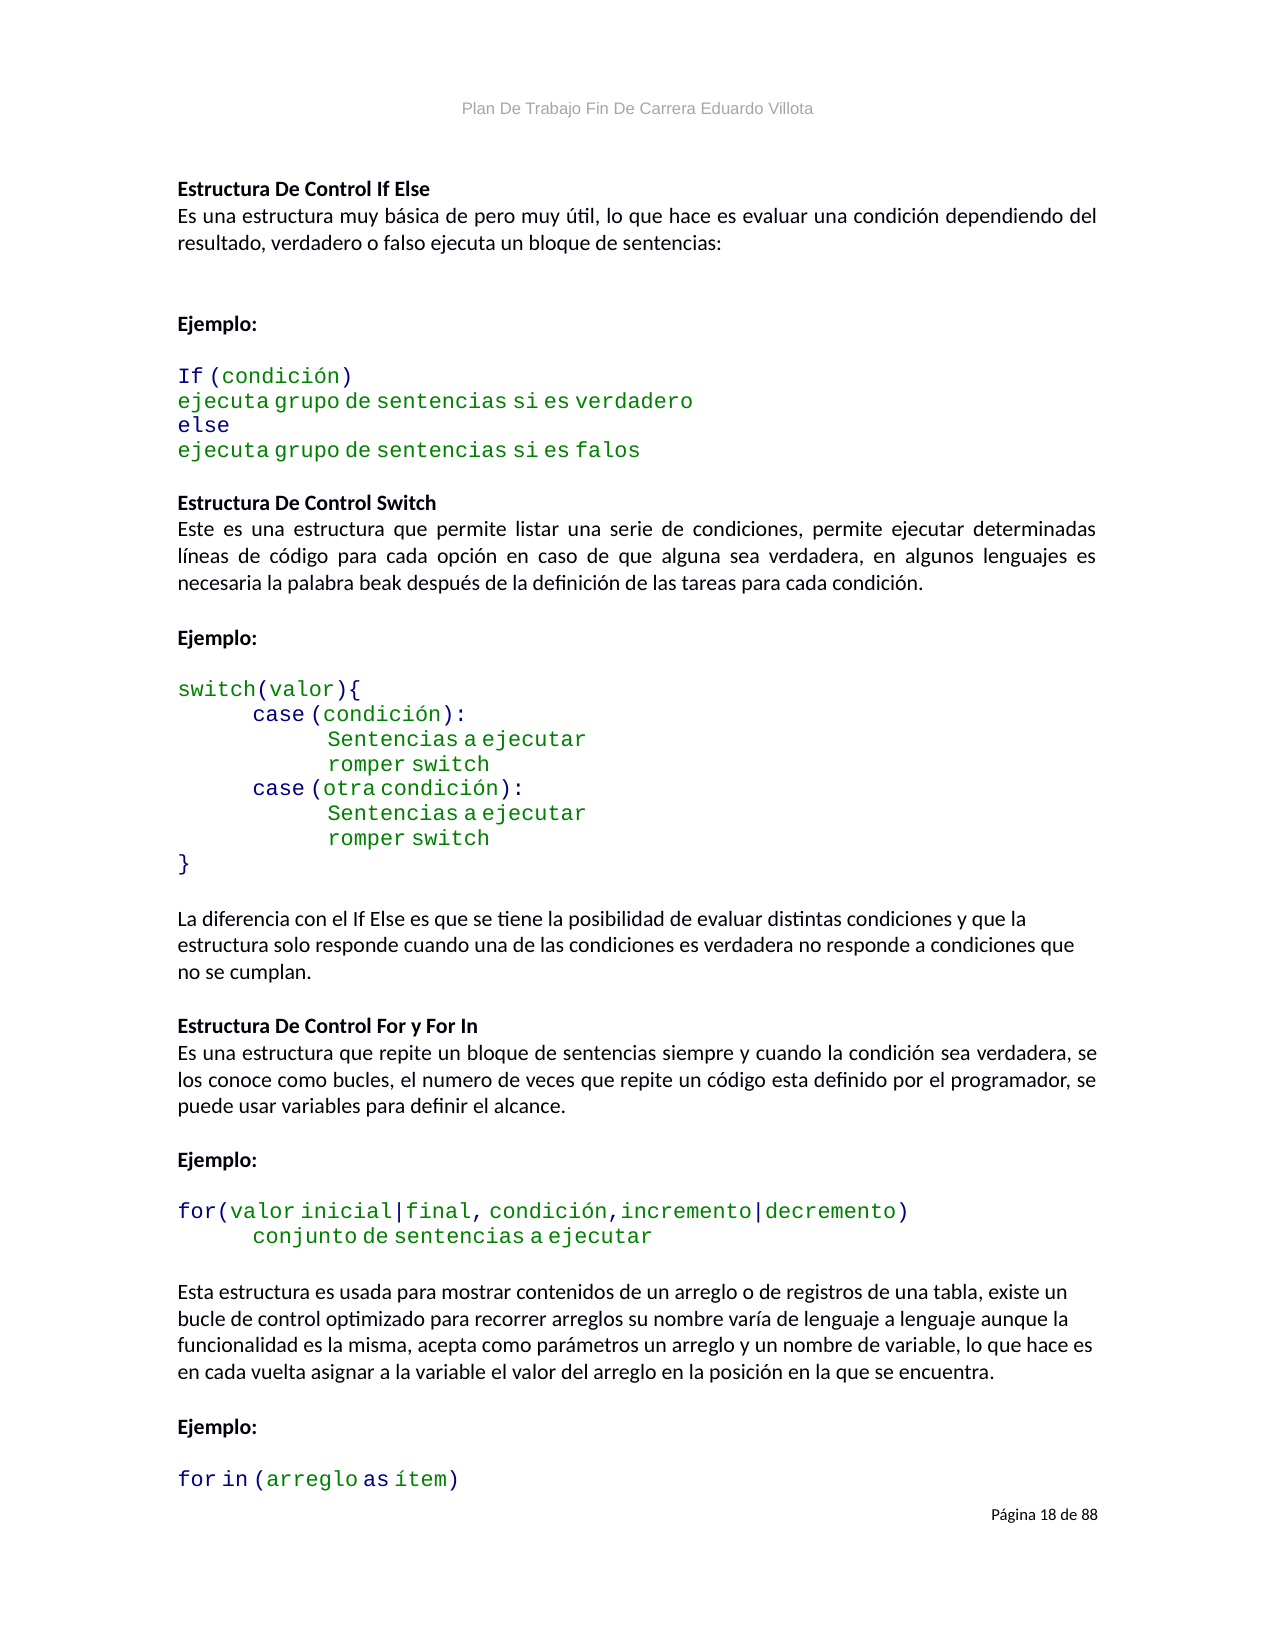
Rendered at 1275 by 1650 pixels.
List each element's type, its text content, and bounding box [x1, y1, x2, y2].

text romper switch [177, 753, 1098, 777]
text ejecuta grupo de sentencias si es verdadero [177, 390, 1098, 414]
text Estructura De Control Switch [177, 489, 1098, 516]
text Ejemplo: [177, 1413, 1098, 1440]
text Ejemplo: [177, 1146, 1098, 1173]
text Es una estructura muy básica de pero muy útil, lo que hace es evaluar una condición dependiendo del resultado, verdadero o falso ejecuta un bloque de sentencias: [177, 202, 1098, 256]
text else [177, 414, 1098, 439]
text If (condición) [177, 365, 1098, 390]
text La diferencia con el If Else es que se tiene la posibilidad de evaluar distintas condiciones y que la estructura solo responde cuando una de las condiciones es verdadera no responde a condiciones que no se cumplan. [177, 905, 1098, 985]
text for in (arreglo as ítem) [177, 1468, 1098, 1492]
text conjunto de sentencias a ejecutar [177, 1226, 1098, 1250]
text ejecuta grupo de sentencias si es falos [177, 439, 1098, 464]
text romper switch [177, 827, 1098, 852]
text Ejemplo: [177, 624, 1098, 650]
text } [177, 852, 1098, 877]
text Es una estructura que repite un bloque de sentencias siempre y cuando la condición sea verdadera, se los conoce como bucles, el numero de veces que repite un código esta definido por el programador, se puede usar variables para definir el alcance. [177, 1039, 1098, 1119]
text case (condición): [177, 703, 1098, 728]
text Estructura De Control If Else [177, 176, 1098, 202]
text for(valor inicial|final, condición,incremento|decremento) [177, 1201, 1098, 1226]
text Sentencias a ejecutar [177, 802, 1098, 827]
text case (otra condición): [177, 777, 1098, 802]
text switch(valor){ [177, 678, 1098, 703]
text Esta estructura es usada para mostrar contenidos de un arreglo o de registros de una tabla, existe un bucle de control optimizado para recorrer arreglos su nombre varía de lenguaje a lenguaje aunque la funcionalidad es la misma, acepta como parámetros un arreglo y un nombre de variable, lo que hace es en cada vuelta asignar a la variable el valor del arreglo en la posición en la que se encuentra. [177, 1278, 1098, 1385]
text Sentencias a ejecutar [177, 728, 1098, 753]
text Estructura De Control For y For In [177, 1013, 1098, 1039]
text Ejemplo: [177, 310, 1098, 337]
text Este es una estructura que permite listar una serie de condiciones, permite ejecutar determinadas líneas de código para cada opción en caso de que alguna sea verdadera, en algunos lenguajes es necesaria la palabra beak después de la definición de las tareas para cada condición. [177, 516, 1098, 596]
